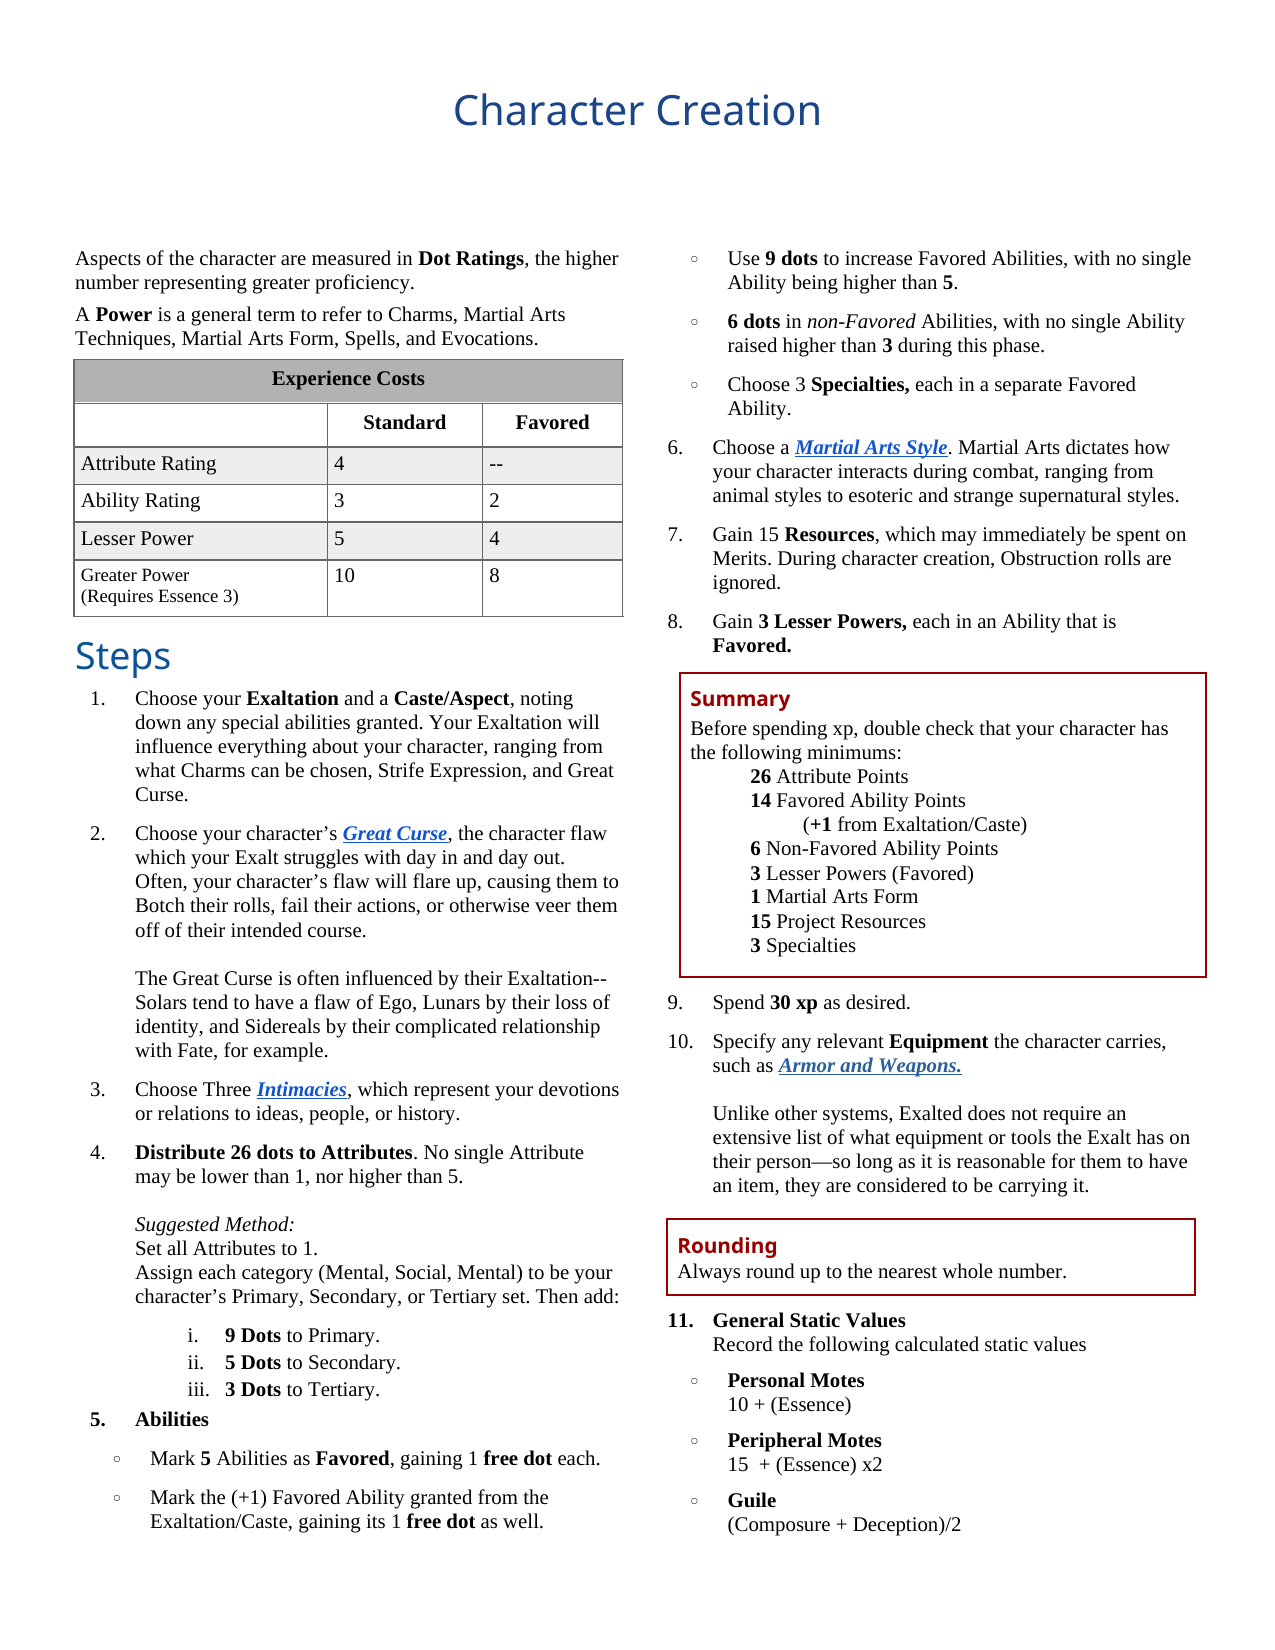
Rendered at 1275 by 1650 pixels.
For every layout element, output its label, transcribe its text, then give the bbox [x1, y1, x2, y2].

table_cell -- [483, 448, 622, 484]
list Gain 3 Lesser Powers, each in an Ability that is Favored. [667, 609, 1200, 657]
list Abilities [90, 1407, 622, 1431]
table_cell 5 [328, 523, 482, 559]
list Choose your Exaltation and a Caste/Aspect, noting down any special abilities granted. Your Exaltation will influence everything about your character, ranging from what Charms can be chosen, Strife Expression, and Great Curse. [90, 686, 622, 806]
list Spend 30 xp as desired. [667, 990, 1200, 1014]
table_header Experience Costs [75, 360, 622, 402]
list 6 dots in non-Favored Abilities, with no single Ability raised higher than 3 during this phase. [690, 309, 1200, 357]
text Aspects of the character are measured in Dot Ratings, the higher number representing greater proficiency. [75, 246, 622, 294]
table_cell Attribute Rating [75, 448, 327, 484]
table_cell Lesser Power [75, 523, 327, 559]
list Peripheral Motes 15 + (Essence) x2 [690, 1428, 1200, 1476]
text A Power is a general term to refer to Charms, Martial Arts Techniques, Martial Arts Form, Spells, and Evocations. [75, 302, 622, 350]
list Mark the (+1) Favored Ability granted from the Exaltation/Caste, gaining its 1 free dot as well. [112, 1485, 622, 1533]
list Personal Motes 10 + (Essence) [690, 1368, 1200, 1416]
list Mark 5 Abilities as Favored, gaining 1 free dot each. [112, 1446, 622, 1470]
table_cell Ability Rating [75, 485, 327, 521]
list Specify any relevant Equipment the character carries, such as Armor and Weapons. Unlike other systems, Exalted does not require an extensive list of what equipment or tools the Exalt has on their person—so long as it is reasonable for them to have an item, they are considered to be carrying it. [667, 1029, 1200, 1197]
list Distribute 26 dots to Attributes. No single Attribute may be lower than 1, nor higher than 5. Suggested Method: Set all Attributes to 1. Assign each category (Mental, Social, Mental) to be your character’s Primary, Secondary, or Tertiary set. Then add: [90, 1140, 622, 1308]
list Guile (Composure + Deception)/2 [690, 1488, 1200, 1536]
table_cell 4 [328, 448, 482, 484]
table_header Summary Before spending xp, double check that your character has the following minimums: 26 Attribute Points 14 Favored Ability Points (+1 from Exaltation/Caste) 6 Non-Favored Ability Points 3 Lesser Powers (Favored) 1 Martial Arts Form 15 Project Resources 3 Specialties [681, 674, 1205, 976]
table_cell Greater Power (Requires Essence 3) [75, 561, 327, 616]
list General Static Values Record the following calculated static values [667, 1308, 1200, 1356]
table_cell Favored [483, 404, 622, 446]
list Gain 15 Resources, which may immediately be spent on Merits. During character creation, Obstruction rolls are ignored. [667, 522, 1200, 594]
table_cell 10 [328, 561, 482, 616]
table_cell 8 [483, 561, 622, 616]
table_header Rounding Always round up to the nearest whole number. [668, 1220, 1194, 1294]
table_cell Standard [328, 404, 482, 446]
list 3 Dots to Tertiary. [187, 1377, 622, 1401]
list 5 Dots to Secondary. [187, 1350, 622, 1374]
table_cell 2 [483, 485, 622, 521]
table_cell 3 [328, 485, 482, 521]
list Choose 3 Specialties, each in a separate Favored Ability. [690, 372, 1200, 420]
list Choose Three Intimacies, which represent your devotions or relations to ideas, people, or history. [90, 1077, 622, 1125]
table_cell 4 [483, 523, 622, 559]
list Choose your character’s Great Curse, the character flaw which your Exalt struggles with day in and day out. Often, your character’s flaw will flare up, causing them to Botch their rolls, fail their actions, or otherwise veer them off of their intended course. The Great Curse is often influenced by their Exaltation--Solars tend to have a flaw of Ego, Lunars by their loss of identity, and Sidereals by their complicated relationship with Fate, for example. [90, 821, 622, 1062]
subtitle Steps [75, 629, 622, 680]
subtitle Character Creation [75, 81, 1200, 138]
list Use 9 dots to increase Favored Abilities, with no single Ability being higher than 5. [690, 246, 1200, 294]
list 9 Dots to Primary. [187, 1323, 622, 1347]
table_cell [75, 404, 327, 446]
list Choose a Martial Arts Style. Martial Arts dictates how your character interacts during combat, ranging from animal styles to esoteric and strange supernatural styles. [667, 435, 1200, 507]
